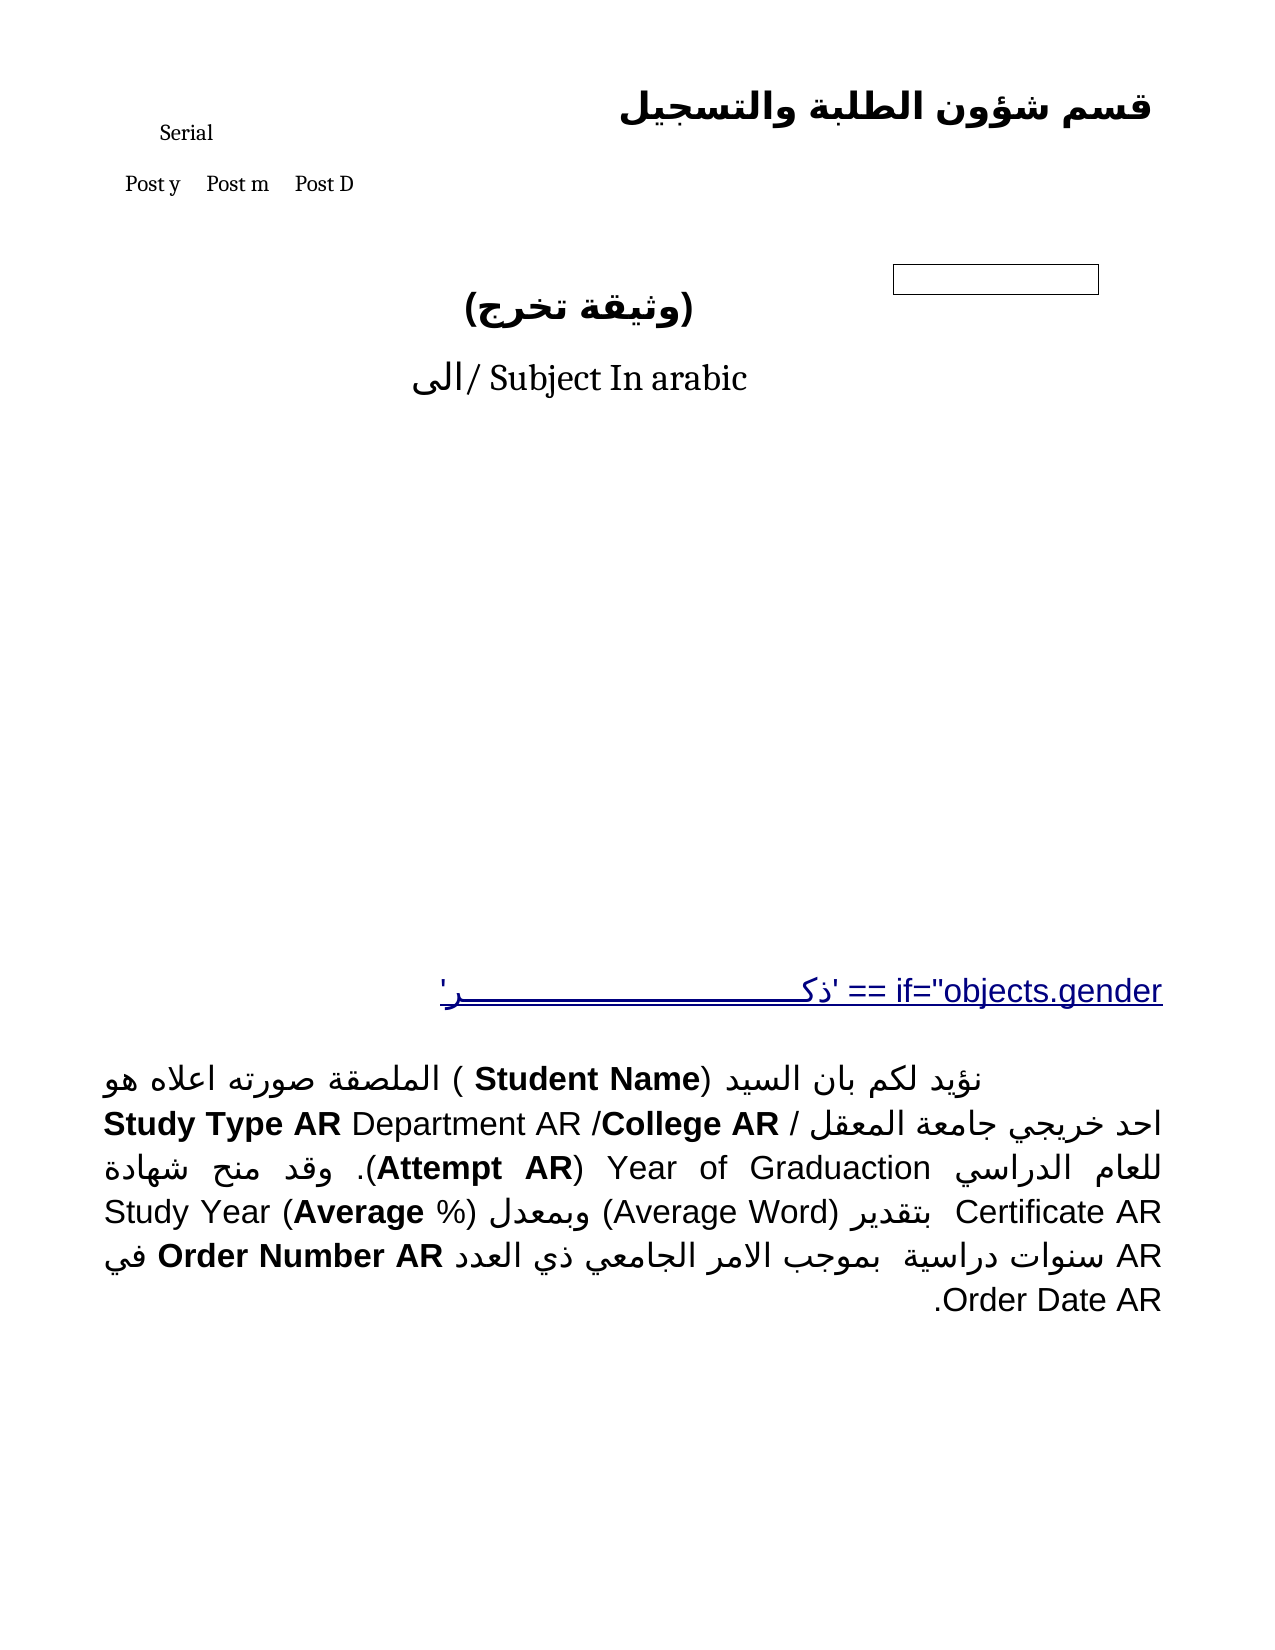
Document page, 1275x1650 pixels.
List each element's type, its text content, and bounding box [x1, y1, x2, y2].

text Serial [125, 119, 356, 146]
text الى/ Subject In arabic [298, 355, 860, 399]
text if="objects.gender == 'ذكر' نؤيد لكم بان السيد (Student Name ) الملصقة صورته اعلاه هو احد خريجي جامعة المعقل / College AR/ Department AR Study Type AR للعام الدراسي Year of Graduaction (Attempt AR). وقد منح شهادة Certificate AR بتقدير (Average Word) وبمعدل (% Average) Study Year AR سنوات دراسية بموجب الامر الجامعي ذي العدد Order Number AR في Order Date AR. [103, 794, 1162, 1319]
text (وثيقة تخرج) [298, 284, 860, 327]
text قسم شؤون الطلبة والتسجیل [94, 84, 1153, 243]
text Post y Post m Post D [125, 170, 356, 197]
